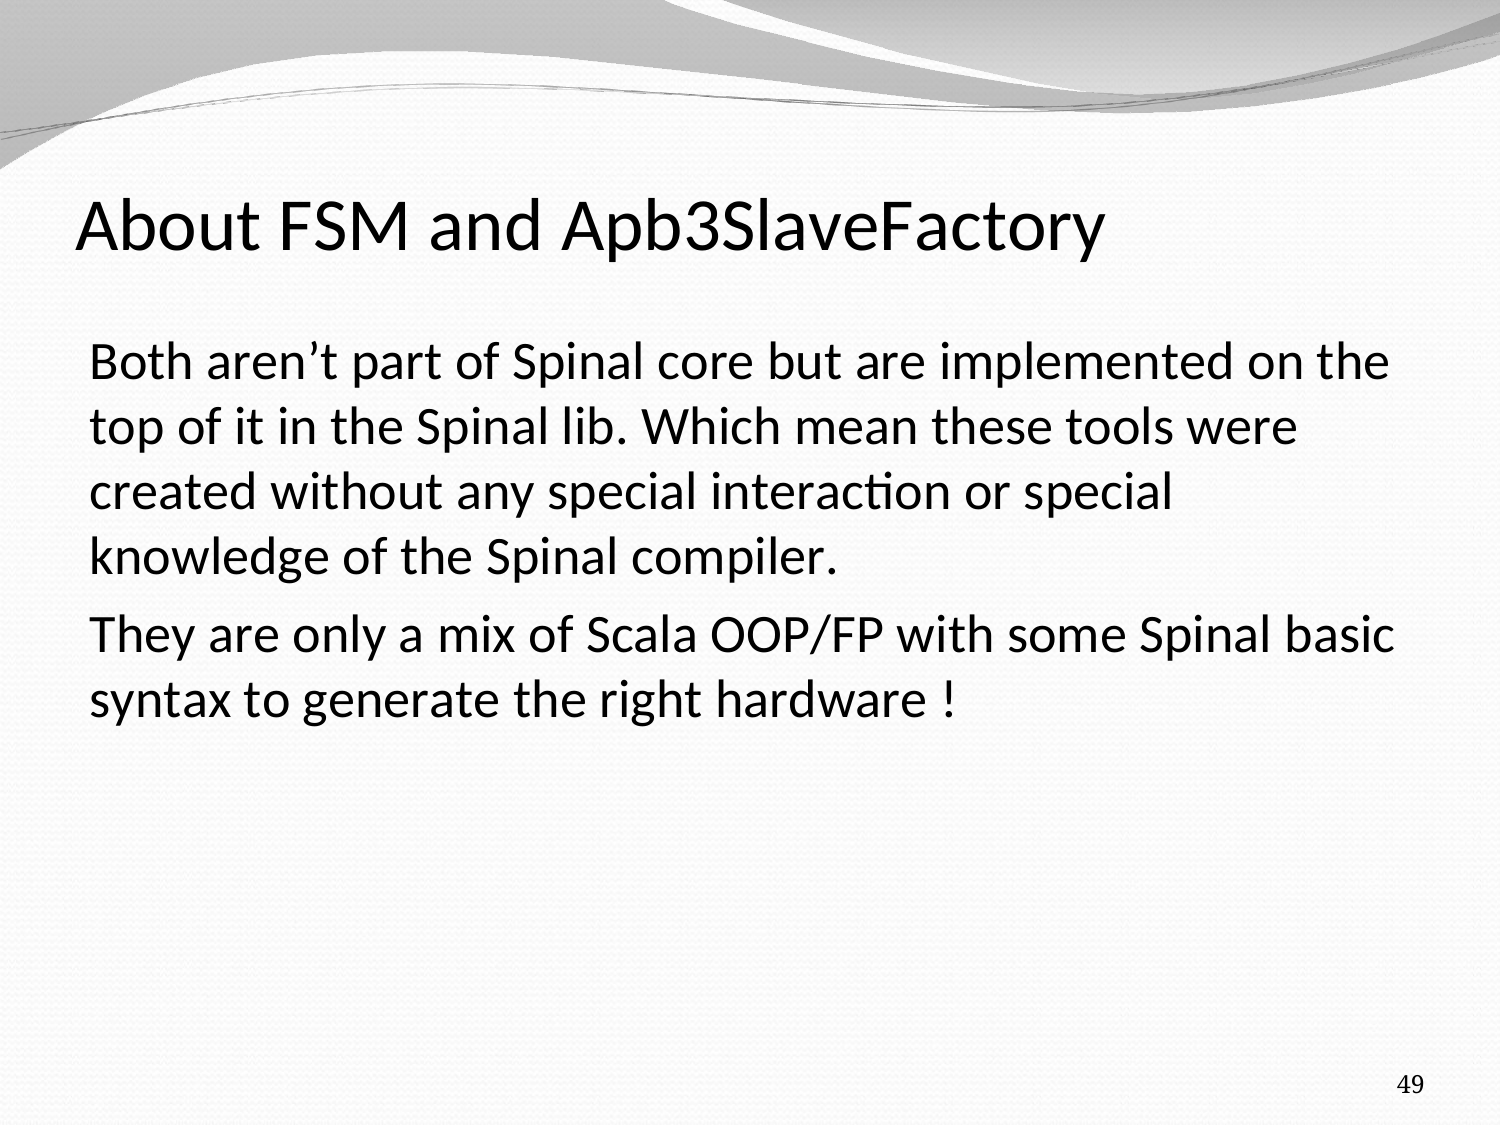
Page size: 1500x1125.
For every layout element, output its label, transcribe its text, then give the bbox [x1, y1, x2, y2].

list Both aren’t part of Spinal core but are implemented on the top of it in the Spinal lib. Which mean these tools were created without any special interaction or special knowledge of the Spinal compiler. They are only a mix of Scala OOP/FP with some Spinal basic syntax to generate the right hardware ! [75, 317, 1426, 1038]
text_box [1299, 1042, 1426, 1103]
picture [0, 0, 1500, 1125]
title About FSM and Apb3SlaveFactory [75, 78, 1471, 266]
